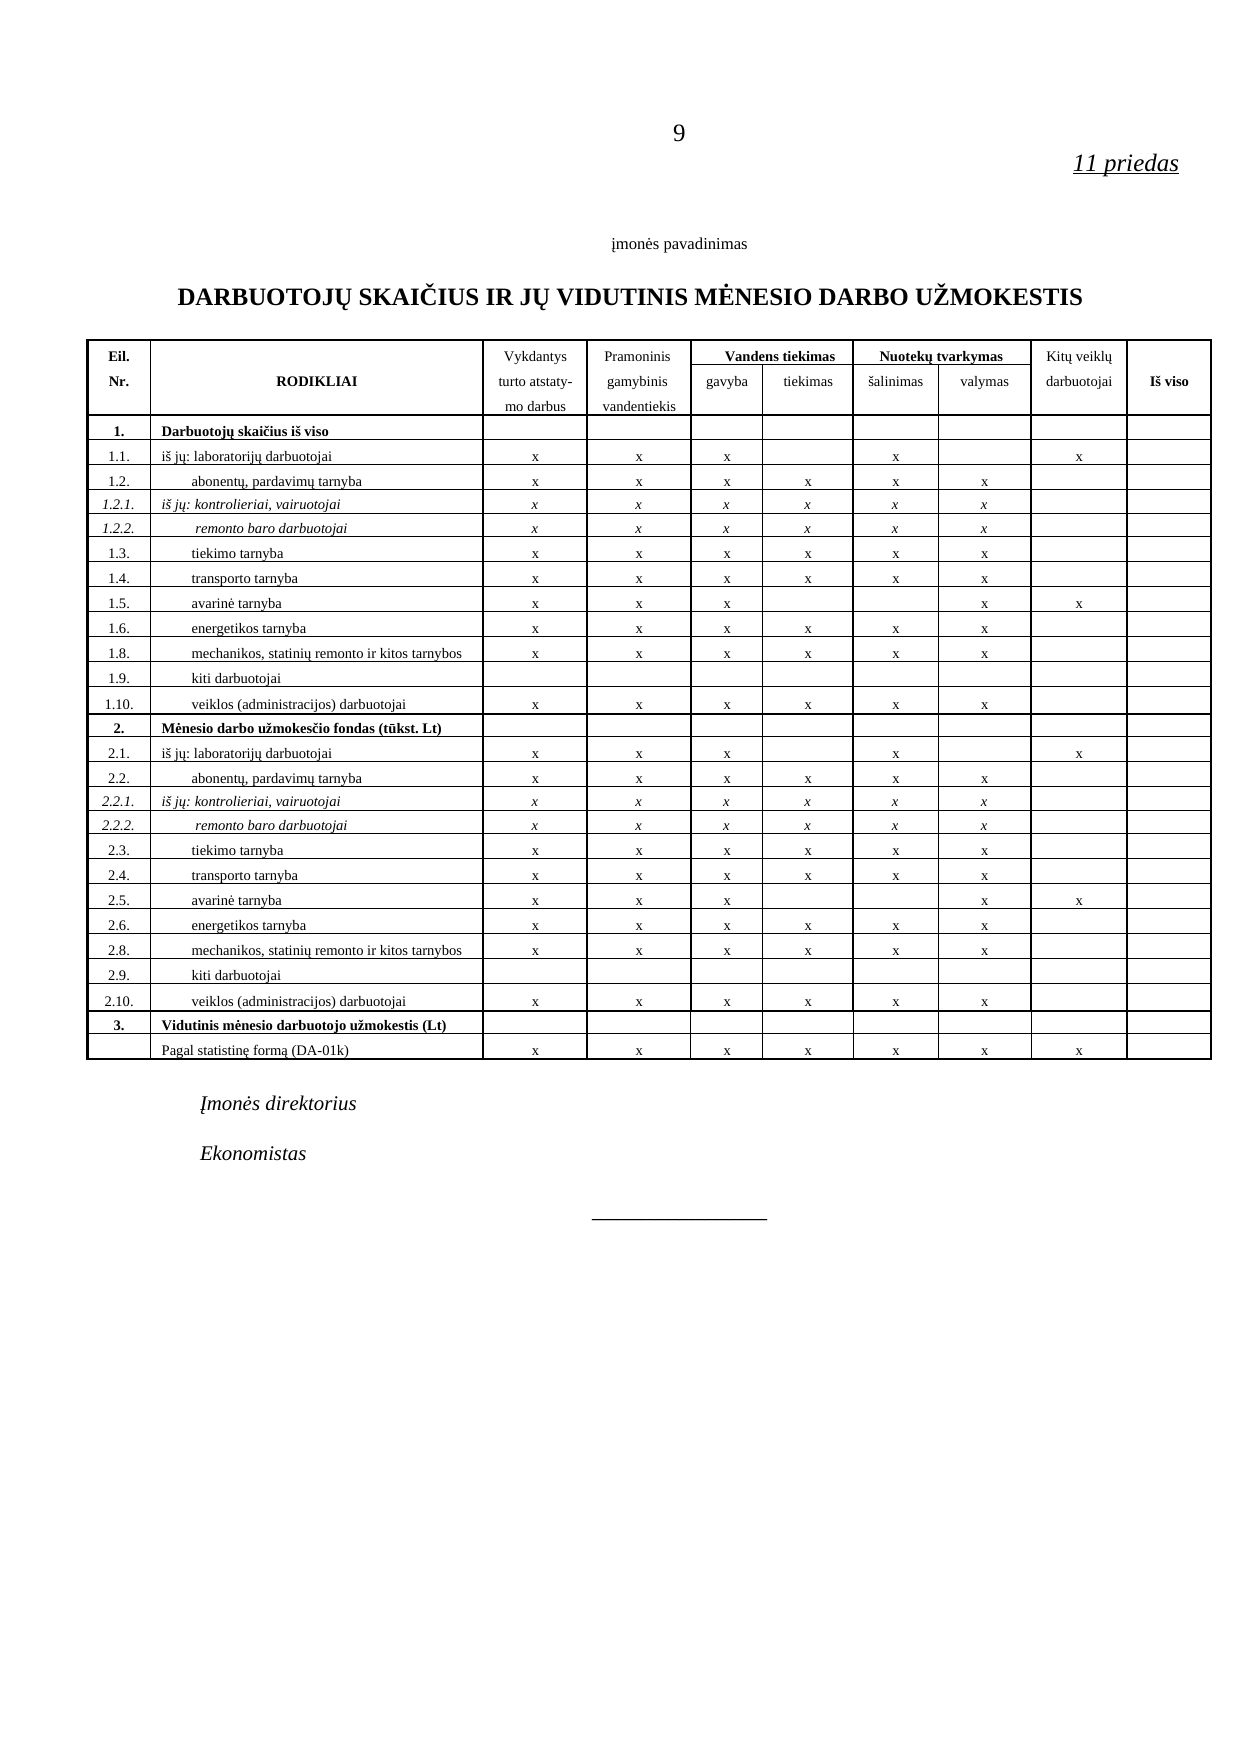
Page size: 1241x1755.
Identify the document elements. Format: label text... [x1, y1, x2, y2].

table_cell x [484, 737, 586, 761]
table_cell x [1032, 1034, 1126, 1058]
table_cell [1128, 1034, 1210, 1058]
table_cell x [692, 514, 762, 536]
text 11 priedas [177, 148, 1181, 176]
table_cell x [484, 440, 586, 464]
table_cell 1.4. [89, 562, 150, 586]
table_cell x [588, 637, 690, 661]
table_cell [588, 662, 690, 686]
table_cell x [854, 514, 938, 536]
table_cell [1128, 834, 1210, 858]
table_cell Pagal statistinę formą (DA-01k) [151, 1034, 482, 1058]
table_cell [763, 1012, 853, 1033]
table_cell vandentiekis [588, 389, 690, 414]
table_cell x [588, 934, 690, 958]
table_cell x [939, 811, 1030, 833]
table_cell x [939, 859, 1030, 883]
table_cell mo darbus [484, 389, 586, 414]
table_cell x [939, 587, 1030, 611]
table_cell x [692, 537, 762, 561]
table_cell x [484, 514, 586, 536]
table_cell [854, 884, 938, 908]
table_cell [1032, 762, 1126, 786]
table_cell tiekimo tarnyba [151, 834, 482, 858]
table_cell x [692, 562, 762, 586]
table_cell x [854, 787, 938, 809]
table_cell [854, 662, 938, 686]
table_cell x [484, 909, 586, 933]
table_cell [1032, 1012, 1126, 1033]
table_cell Vidutinis mėnesio darbuotojo užmokestis (Lt) [151, 1012, 482, 1033]
table_cell [763, 959, 852, 983]
table_cell iš jų: laboratorijų darbuotojai [151, 440, 482, 464]
table_cell 1.6. [89, 612, 150, 636]
table_cell [1032, 811, 1126, 833]
table_header [151, 341, 482, 364]
table_cell x [939, 1034, 1031, 1058]
table_cell [1128, 787, 1210, 809]
table_cell [89, 1034, 150, 1058]
table_cell x [939, 884, 1030, 908]
table_cell x [484, 687, 586, 713]
table_cell 2.6. [89, 909, 150, 933]
table_cell [1128, 1012, 1210, 1033]
table_cell [939, 959, 1030, 983]
table_cell energetikos tarnyba [151, 909, 482, 933]
table_cell x [763, 490, 852, 513]
table_cell [763, 587, 852, 611]
table_cell tiekimo tarnyba [151, 537, 482, 561]
table_cell x [939, 934, 1030, 958]
table_cell [1128, 416, 1210, 439]
table_cell tiekimas [763, 365, 852, 389]
table_cell x [763, 465, 852, 489]
table_cell [692, 662, 762, 686]
table_cell x [692, 984, 762, 1009]
table_cell x [484, 884, 586, 908]
table_cell x [692, 934, 762, 958]
table_cell x [588, 811, 690, 833]
table_cell x [854, 440, 938, 464]
table_cell x [692, 859, 762, 883]
table_cell [1128, 687, 1210, 713]
table_cell [484, 715, 586, 736]
table_cell x [939, 762, 1030, 786]
table_cell x [588, 562, 690, 586]
table_cell [1128, 612, 1210, 636]
table_cell [1032, 715, 1126, 736]
table_cell remonto baro darbuotojai [151, 811, 482, 833]
table_cell x [588, 1034, 690, 1058]
table_cell [1032, 537, 1126, 561]
table_cell x [588, 587, 690, 611]
table_cell [1032, 514, 1126, 536]
table_cell [89, 389, 150, 414]
table_cell [692, 715, 762, 736]
table_cell x [692, 737, 762, 761]
table_cell [1128, 465, 1210, 489]
table_cell x [763, 934, 852, 958]
table_cell šalinimas [854, 365, 938, 389]
table_cell [939, 416, 1030, 439]
table_cell [1032, 490, 1126, 513]
table_cell [1032, 612, 1126, 636]
table_cell [763, 884, 852, 908]
table_cell 2.2.1. [89, 787, 150, 809]
table_cell x [484, 834, 586, 858]
table_cell x [588, 884, 690, 908]
table_cell [939, 737, 1030, 761]
table_cell x [854, 909, 938, 933]
table_cell x [854, 490, 938, 513]
table_header Nuotekų tvarkymas [854, 341, 1030, 364]
table_cell valymas [939, 365, 1030, 389]
table_cell x [692, 811, 762, 833]
table_cell transporto tarnyba [151, 562, 482, 586]
text ______________ [177, 1194, 1181, 1223]
table_cell x [763, 1034, 853, 1058]
table_cell x [692, 834, 762, 858]
table_cell [1032, 934, 1126, 958]
table_cell [1128, 637, 1210, 661]
table_cell x [1032, 884, 1126, 908]
table_cell mechanikos, statinių remonto ir kitos tarnybos [151, 637, 482, 661]
table_cell [854, 416, 938, 439]
table_cell x [763, 834, 852, 858]
table_cell x [484, 537, 586, 561]
table_cell 2.2.2. [89, 811, 150, 833]
table_cell 1.2.2. [89, 514, 150, 536]
table_cell x [854, 859, 938, 883]
table_header [1128, 341, 1210, 364]
table_cell x [588, 737, 690, 761]
table_cell x [588, 490, 690, 513]
table_cell x [588, 440, 690, 464]
table_cell x [763, 762, 852, 786]
table_cell x [484, 490, 586, 513]
table_cell x [854, 762, 938, 786]
table_cell x [484, 859, 586, 883]
table_cell x [854, 834, 938, 858]
table_cell [151, 389, 482, 414]
table_cell [1128, 389, 1210, 414]
table_cell x [588, 687, 690, 713]
table_cell 2.2. [89, 762, 150, 786]
table_cell 1.5. [89, 587, 150, 611]
table_cell Mėnesio darbo užmokesčio fondas (tūkst. Lt) [151, 715, 482, 736]
table_cell x [939, 787, 1030, 809]
table_cell x [854, 537, 938, 561]
table_cell 2.3. [89, 834, 150, 858]
table_cell avarinė tarnyba [151, 884, 482, 908]
table_cell [1128, 490, 1210, 513]
table_cell [854, 389, 938, 414]
table_cell [484, 662, 586, 686]
table_cell [1128, 715, 1210, 736]
table_cell Iš viso [1128, 364, 1210, 389]
table_cell x [1032, 587, 1126, 611]
table_cell [1032, 465, 1126, 489]
table_cell 2.9. [89, 959, 150, 983]
table_cell iš jų: kontrolieriai, vairuotojai [151, 787, 482, 809]
table_cell turto atstaty- [484, 364, 586, 389]
table_cell 2.8. [89, 934, 150, 958]
table_cell [854, 715, 938, 736]
table_cell x [484, 637, 586, 661]
table_cell [763, 737, 852, 761]
table_header Eil. [89, 341, 150, 364]
table_cell x [588, 787, 690, 809]
table_cell x [939, 637, 1030, 661]
table_cell Nr. [89, 364, 150, 389]
table_cell x [484, 762, 586, 786]
table_cell x [484, 562, 586, 586]
table_cell x [854, 811, 938, 833]
table_cell x [691, 1034, 762, 1058]
table_cell [1128, 811, 1210, 833]
table_cell 1.9. [89, 662, 150, 686]
table_cell x [939, 612, 1030, 636]
table_cell [1032, 834, 1126, 858]
table_cell x [854, 984, 938, 1009]
table_cell x [588, 514, 690, 536]
table_cell x [763, 811, 852, 833]
table_cell x [763, 537, 852, 561]
table_cell kiti darbuotojai [151, 959, 482, 983]
table_cell [1032, 959, 1126, 983]
table_cell veiklos (administracijos) darbuotojai [151, 984, 482, 1009]
table_cell kiti darbuotojai [151, 662, 482, 686]
table_cell x [588, 762, 690, 786]
table_cell x [854, 934, 938, 958]
table_cell Ekonomistas [189, 1139, 638, 1165]
table_cell iš jų: kontrolieriai, vairuotojai [151, 490, 482, 513]
table_cell [939, 1012, 1031, 1033]
table_cell 1.8. [89, 637, 150, 661]
table_cell x [939, 834, 1030, 858]
table_cell [939, 440, 1030, 464]
table_cell x [692, 612, 762, 636]
table_cell [1032, 662, 1126, 686]
table_cell x [854, 465, 938, 489]
table_cell [1032, 562, 1126, 586]
table_cell [484, 1012, 586, 1033]
table_cell [1032, 859, 1126, 883]
table_cell [1128, 959, 1210, 983]
table_cell 2. [89, 715, 150, 736]
table_header Įmonės direktorius [189, 1089, 638, 1115]
table_cell x [1032, 737, 1126, 761]
table_cell 1.2. [89, 465, 150, 489]
table_cell x [692, 587, 762, 611]
table_cell [588, 715, 690, 736]
table_cell x [763, 687, 852, 713]
table_cell x [763, 562, 852, 586]
table_cell [1128, 909, 1210, 933]
table_cell x [484, 587, 586, 611]
table_cell [1128, 587, 1210, 611]
table_cell [588, 1012, 690, 1033]
table_cell [1128, 934, 1210, 958]
table_cell 1. [89, 416, 150, 439]
table_cell x [939, 514, 1030, 536]
table_cell [691, 1012, 762, 1033]
table_cell remonto baro darbuotojai [151, 514, 482, 536]
table_cell gavyba [692, 365, 762, 389]
table_cell veiklos (administracijos) darbuotojai [151, 687, 482, 713]
table_cell x [692, 909, 762, 933]
table_cell [1128, 737, 1210, 761]
table_cell x [588, 834, 690, 858]
table_cell [1128, 537, 1210, 561]
table_cell x [484, 787, 586, 809]
table_cell x [692, 687, 762, 713]
table_cell [1128, 514, 1210, 536]
table_cell [588, 959, 690, 983]
text DARBUOTOJŲ SKAIČIUS IR JŲ VIDUTINIS MĖNESIO DARBO UŽMOKESTIS [177, 282, 1181, 311]
table_cell RODIKLIAI [151, 364, 482, 389]
table_cell [484, 416, 586, 439]
table_cell x [588, 859, 690, 883]
table_cell x [484, 811, 586, 833]
table_cell x [854, 687, 938, 713]
table_cell x [692, 490, 762, 513]
table_cell x [763, 612, 852, 636]
table_cell x [484, 1034, 586, 1058]
table_cell [1032, 687, 1126, 713]
table_cell [588, 416, 690, 439]
table_cell [1128, 440, 1210, 464]
table_cell x [939, 562, 1030, 586]
table_cell x [588, 612, 690, 636]
table_cell x [692, 787, 762, 809]
table_cell [1032, 909, 1126, 933]
table_cell 1.3. [89, 537, 150, 561]
table_cell [1032, 416, 1126, 439]
table_cell [763, 440, 852, 464]
table_cell [1128, 762, 1210, 786]
table_cell x [692, 440, 762, 464]
table_cell x [939, 490, 1030, 513]
table_cell 3. [89, 1012, 150, 1033]
table_cell x [692, 637, 762, 661]
table_cell x [588, 984, 690, 1009]
table_cell x [588, 909, 690, 933]
table_cell x [854, 1034, 938, 1058]
table_cell [854, 587, 938, 611]
table_cell x [763, 637, 852, 661]
table_cell x [763, 514, 852, 536]
table_cell [939, 389, 1030, 414]
table_cell x [484, 465, 586, 489]
table_cell [854, 959, 938, 983]
table_cell [763, 715, 852, 736]
table_cell x [854, 562, 938, 586]
table_cell gamybinis [588, 364, 690, 389]
table_cell x [692, 884, 762, 908]
table_cell [763, 416, 852, 439]
table_cell [484, 959, 586, 983]
table_cell 1.1. [89, 440, 150, 464]
table_cell 2.10. [89, 984, 150, 1009]
table_cell x [692, 465, 762, 489]
table_cell [763, 389, 852, 414]
table_cell [692, 416, 762, 439]
table_header Vykdantys [484, 341, 586, 364]
table_cell x [484, 984, 586, 1009]
table_cell x [939, 687, 1030, 713]
table_cell [939, 715, 1030, 736]
table_cell 2.4. [89, 859, 150, 883]
table_cell Darbuotojų skaičius iš viso [151, 416, 482, 439]
table_cell x [588, 465, 690, 489]
table_cell [189, 1115, 638, 1139]
table_cell 2.1. [89, 737, 150, 761]
table_cell x [484, 934, 586, 958]
table_cell [763, 662, 852, 686]
table_cell [1032, 787, 1126, 809]
table_cell x [854, 737, 938, 761]
table_cell [1032, 637, 1126, 661]
table_cell avarinė tarnyba [151, 587, 482, 611]
table_cell x [854, 637, 938, 661]
table_cell [1128, 662, 1210, 686]
table_cell 1.10. [89, 687, 150, 713]
table_cell [1128, 562, 1210, 586]
table_cell [692, 389, 762, 414]
table_cell x [939, 909, 1030, 933]
table_cell iš jų: laboratorijų darbuotojai [151, 737, 482, 761]
table_cell 1.2.1. [89, 490, 150, 513]
table_cell [939, 662, 1030, 686]
table_cell [692, 959, 762, 983]
table_cell x [763, 787, 852, 809]
table_cell abonentų, pardavimų tarnyba [151, 762, 482, 786]
table_cell [1128, 984, 1210, 1009]
table_cell x [484, 612, 586, 636]
table_header Vandens tiekimas [692, 341, 852, 364]
table_cell x [763, 859, 852, 883]
table_cell transporto tarnyba [151, 859, 482, 883]
table_cell x [939, 984, 1030, 1009]
table_cell [1032, 984, 1126, 1009]
table_cell abonentų, pardavimų tarnyba [151, 465, 482, 489]
table_cell [1032, 389, 1126, 414]
table_cell x [763, 984, 852, 1009]
table_cell x [939, 465, 1030, 489]
table_cell x [763, 909, 852, 933]
table_cell darbuotojai [1032, 364, 1126, 389]
table_cell x [692, 762, 762, 786]
table_cell [1128, 859, 1210, 883]
table_cell x [854, 612, 938, 636]
table_header Pramoninis [588, 341, 690, 364]
table_cell x [588, 537, 690, 561]
text įmonės pavadinimas [177, 234, 1181, 253]
table_cell [1128, 884, 1210, 908]
table_cell energetikos tarnyba [151, 612, 482, 636]
table_header Kitų veiklų [1032, 341, 1126, 364]
table_cell [854, 1012, 938, 1033]
table_cell x [939, 537, 1030, 561]
table_cell mechanikos, statinių remonto ir kitos tarnybos [151, 934, 482, 958]
table_cell 2.5. [89, 884, 150, 908]
table_cell x [1032, 440, 1126, 464]
